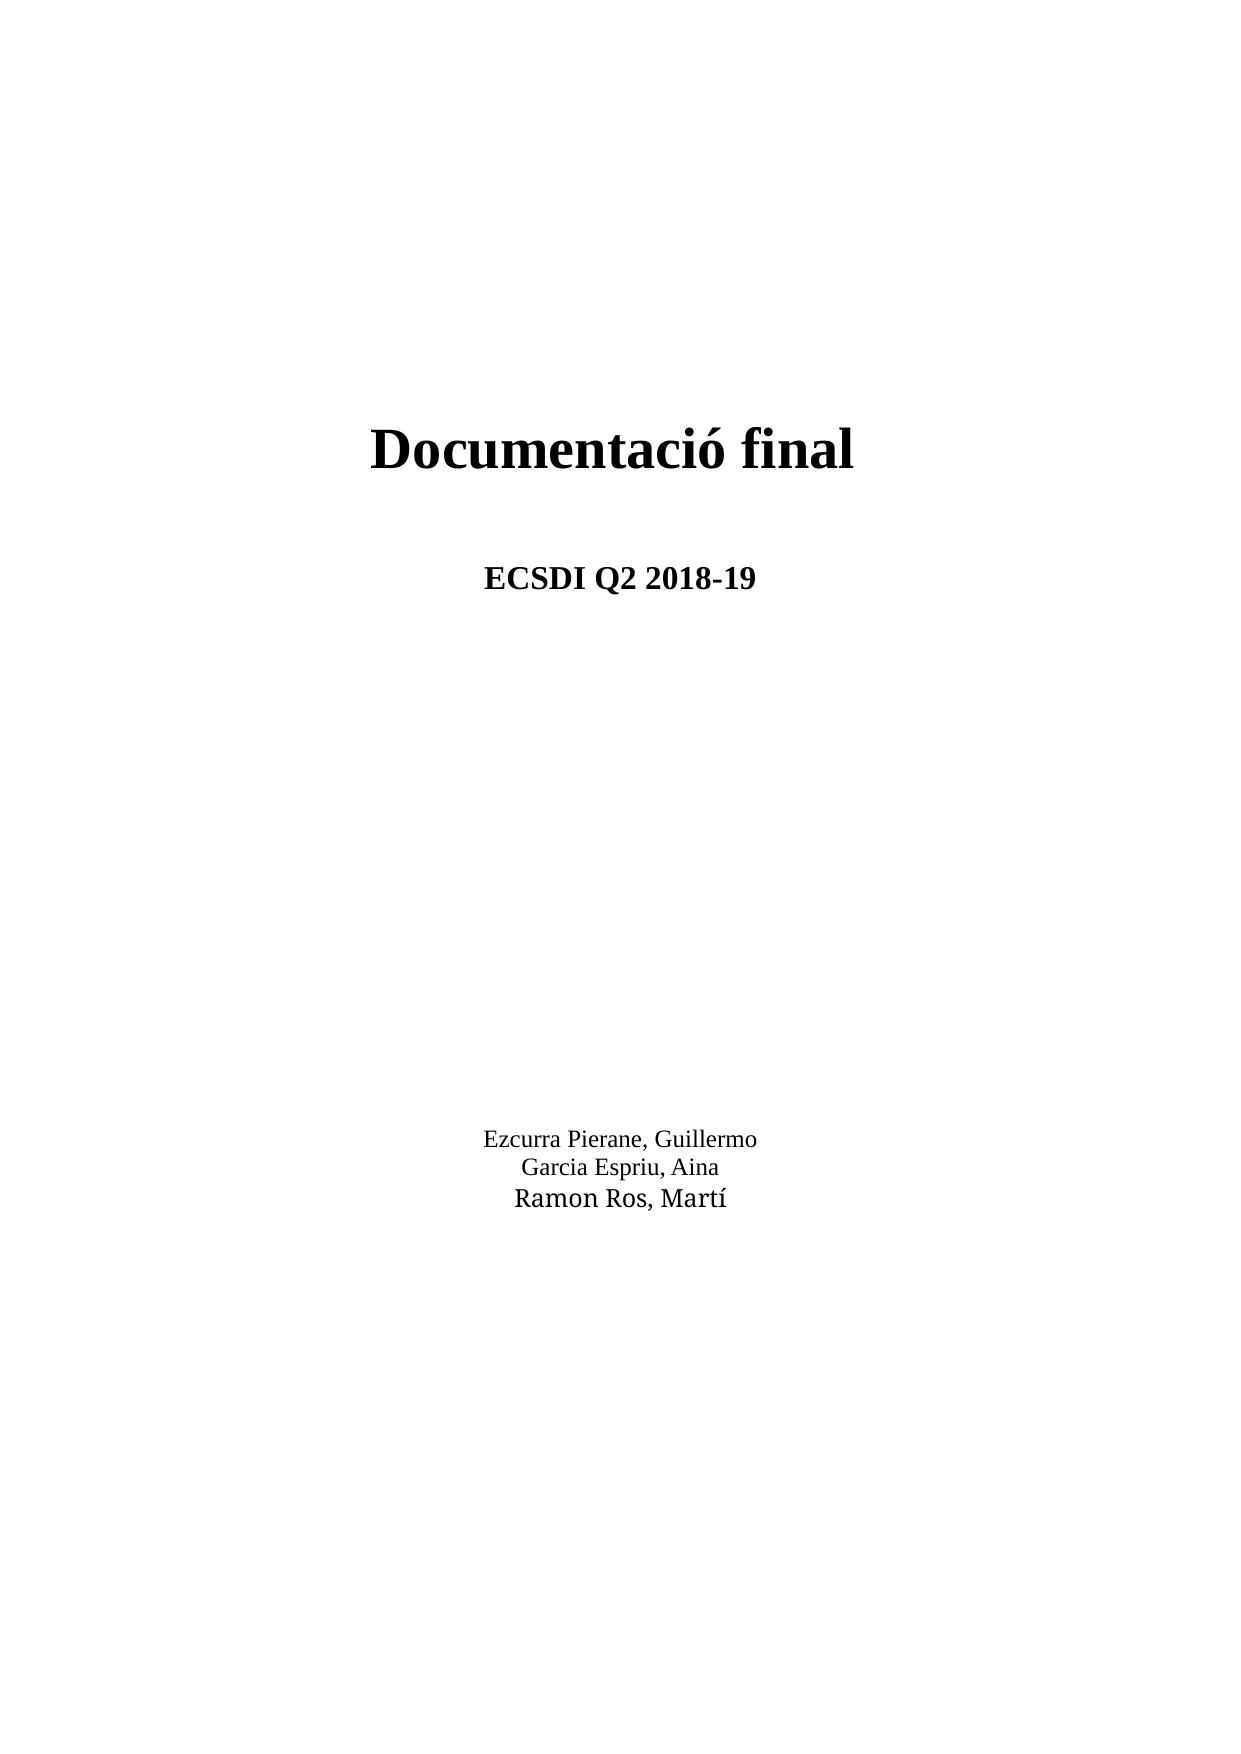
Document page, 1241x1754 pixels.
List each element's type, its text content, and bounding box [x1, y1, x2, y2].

text Ramon Ros, Martí [118, 1181, 1122, 1215]
text ECSDI Q2 2018-19 [118, 558, 1122, 597]
text Ezcurra Pierane, Guillermo [118, 1124, 1122, 1152]
text Garcia Espriu, Aina [118, 1152, 1122, 1181]
text Documentació final [118, 414, 1122, 482]
